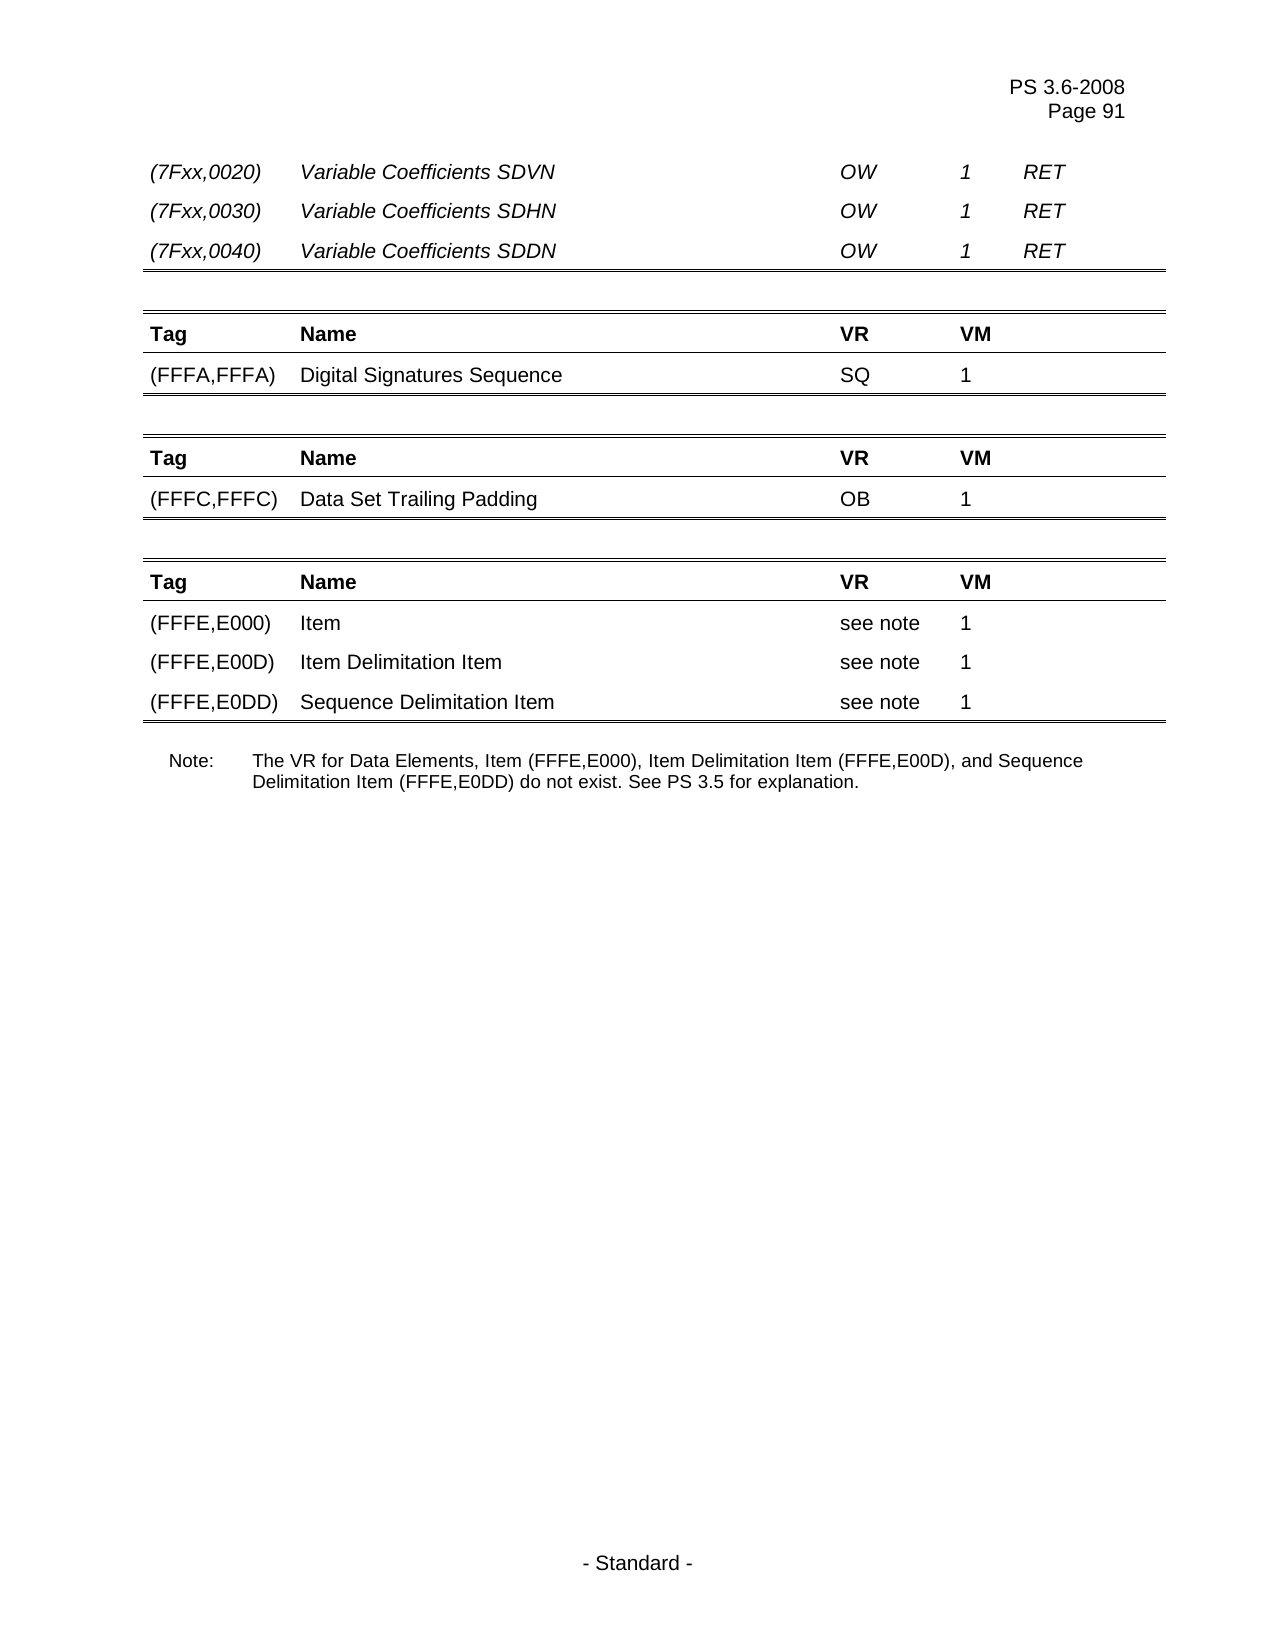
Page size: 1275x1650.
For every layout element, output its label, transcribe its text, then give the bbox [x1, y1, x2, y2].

table_cell [833, 272, 953, 310]
table_cell [1016, 601, 1166, 641]
table_cell Variable Coefficients SDDN [293, 229, 833, 268]
table_cell [953, 520, 1016, 558]
table_cell Variable Coefficients SDHN [293, 190, 833, 229]
table_cell see note [833, 641, 953, 680]
table_cell 1 [953, 229, 1016, 268]
table_cell (FFFC,FFFC) [143, 477, 293, 517]
table_cell [833, 520, 953, 558]
table_cell (FFFA,FFFA) [143, 353, 293, 392]
table_cell (7Fxx,0030) [143, 190, 293, 229]
table_cell [143, 396, 293, 434]
table_cell [293, 396, 833, 434]
table_cell Sequence Delimitation Item [293, 680, 833, 719]
table_cell 1 [953, 680, 1016, 719]
table_cell [1016, 680, 1166, 719]
table_cell Tag [143, 314, 293, 352]
table_cell [293, 272, 833, 310]
table_cell [1016, 562, 1166, 600]
table_cell 1 [953, 150, 1016, 189]
table_cell (FFFE,E00D) [143, 641, 293, 680]
table_cell 1 [953, 353, 1016, 392]
table_cell Data Set Trailing Padding [293, 477, 833, 517]
table_cell Digital Signatures Sequence [293, 353, 833, 392]
table_cell Item Delimitation Item [293, 641, 833, 680]
table_cell Name [293, 438, 833, 476]
table_cell (7Fxx,0020) [143, 150, 293, 189]
table_cell SQ [833, 353, 953, 392]
table_cell [1016, 353, 1166, 392]
table_cell VM [953, 562, 1016, 600]
table_cell Variable Coefficients SDVN [293, 150, 833, 189]
table_cell (FFFE,E0DD) [143, 680, 293, 719]
table_cell RET [1016, 150, 1166, 189]
table_cell Tag [143, 562, 293, 600]
table_cell RET [1016, 229, 1166, 268]
table_cell OB [833, 477, 953, 517]
table_cell 1 [953, 641, 1016, 680]
table_cell [953, 396, 1016, 434]
table_cell OW [833, 190, 953, 229]
table_cell OW [833, 150, 953, 189]
table_cell see note [833, 680, 953, 719]
table_cell VR [833, 562, 953, 600]
table_cell [293, 520, 833, 558]
table_cell OW [833, 229, 953, 268]
table_cell (FFFE,E000) [143, 601, 293, 641]
table_cell [143, 272, 293, 310]
table_cell [1016, 641, 1166, 680]
table_cell [833, 396, 953, 434]
table_cell [1016, 314, 1166, 352]
table_cell VM [953, 314, 1016, 352]
table_cell RET [1016, 190, 1166, 229]
table_cell VM [953, 438, 1016, 476]
table_cell [953, 272, 1016, 310]
table_cell [1016, 520, 1166, 558]
text Note: The VR for Data Elements, Item (FFFE,E000), Item Delimitation Item (FFFE,E00D), and Sequence Delimitation Item (FFFE,E0DD) do not exist. See PS 3.5 for explanation. [169, 750, 1125, 793]
table_cell 1 [953, 190, 1016, 229]
table_cell [1016, 272, 1166, 310]
table_cell (7Fxx,0040) [143, 229, 293, 268]
table_cell Name [293, 314, 833, 352]
table_cell [143, 520, 293, 558]
table_cell [1016, 396, 1166, 434]
table_cell VR [833, 314, 953, 352]
table_cell 1 [953, 601, 1016, 641]
table_cell [1016, 477, 1166, 517]
table_cell see note [833, 601, 953, 641]
table_cell Item [293, 601, 833, 641]
table_cell Name [293, 562, 833, 600]
table_cell [1016, 438, 1166, 476]
table_cell Tag [143, 438, 293, 476]
table_cell 1 [953, 477, 1016, 517]
table_cell VR [833, 438, 953, 476]
